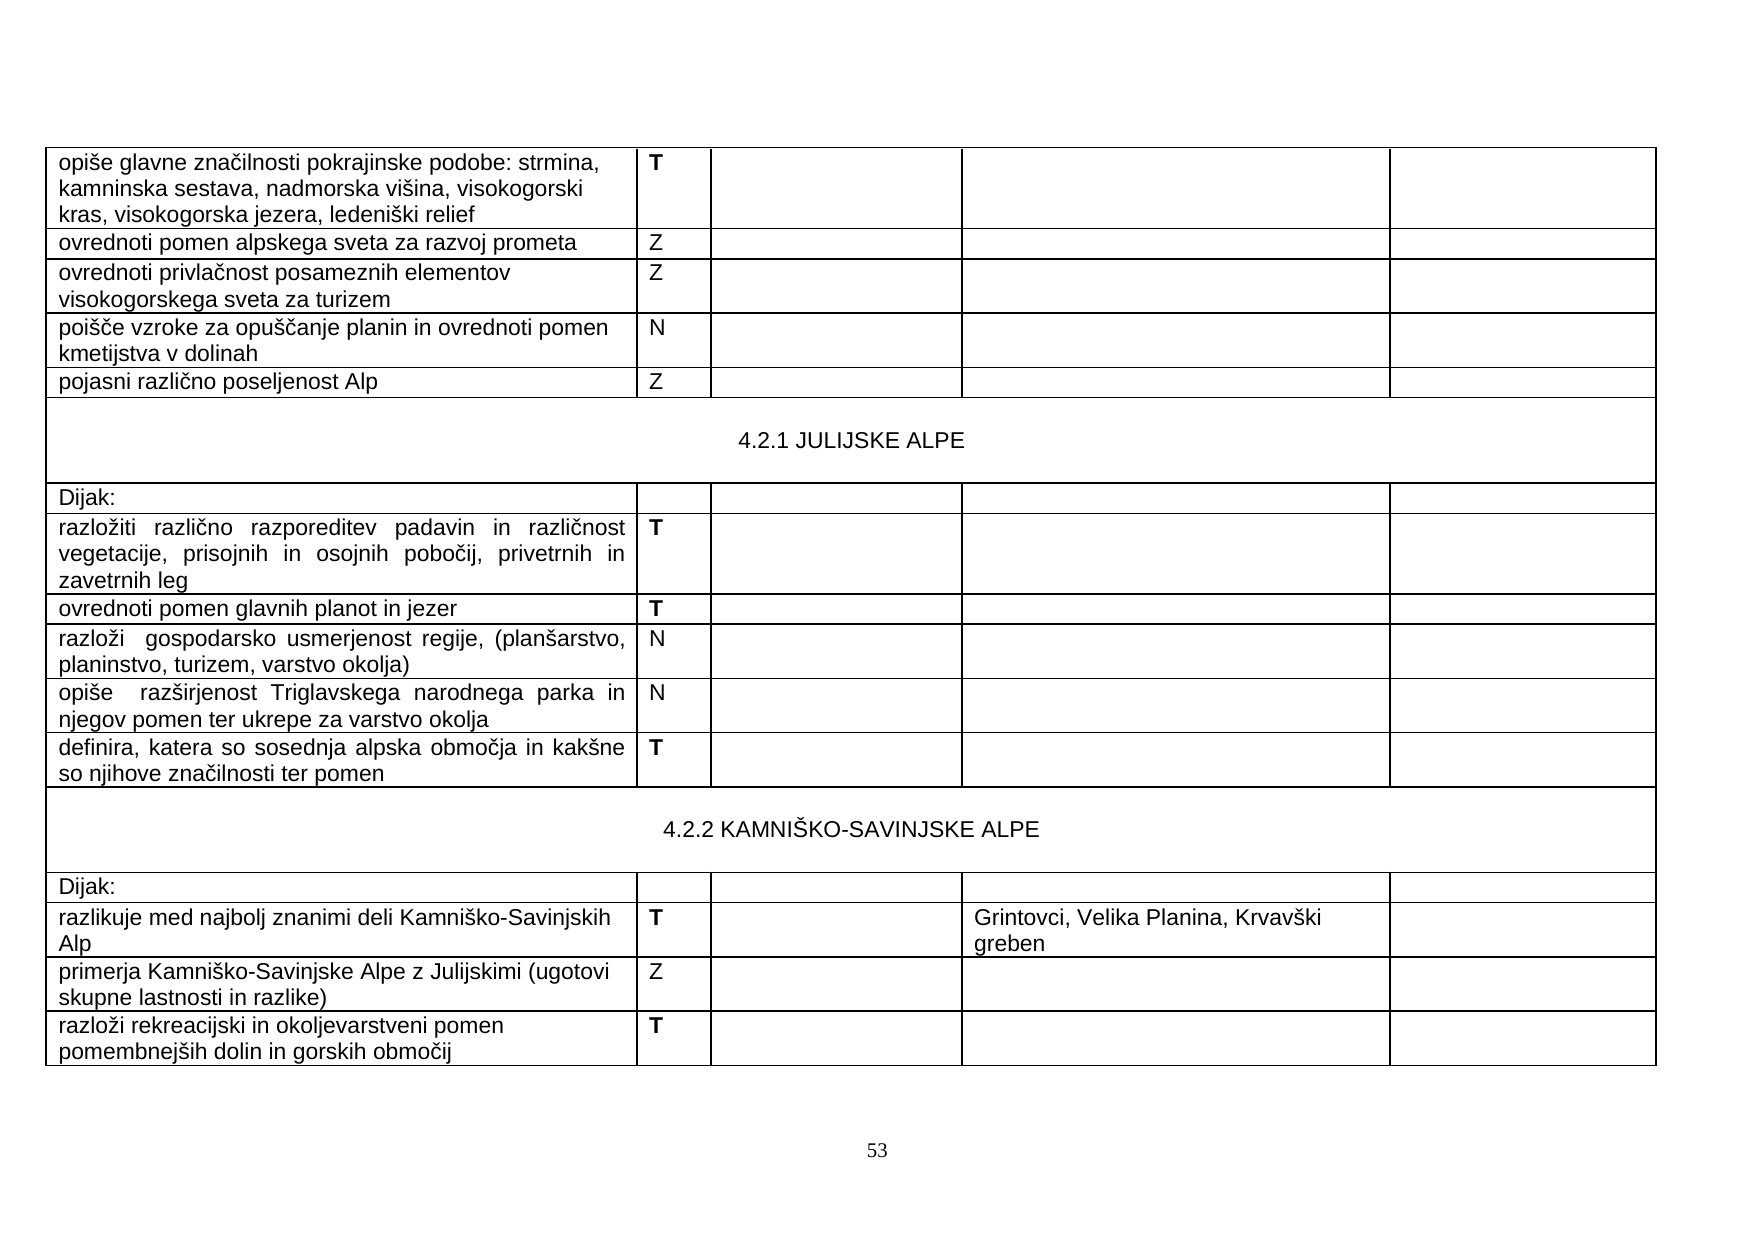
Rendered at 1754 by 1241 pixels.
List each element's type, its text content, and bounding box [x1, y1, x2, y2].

table_cell [1391, 595, 1655, 623]
table_cell ovrednoti pomen alpskega sveta za razvoj prometa [47, 229, 636, 258]
table_cell [712, 484, 961, 512]
table_cell N [638, 679, 710, 732]
table_cell [712, 625, 961, 678]
table_header opiše glavne značilnosti pokrajinske podobe: strmina, kamninska sestava, nadmorska višina, visokogorski kras, visokogorska jezera, ledeniški relief [47, 148, 637, 227]
table_cell [712, 514, 961, 593]
table_cell [712, 903, 961, 956]
table_cell [1391, 958, 1655, 1010]
table_cell opiše razširjenost Triglavskega narodnega parka in njegov pomen ter ukrepe za varstvo okolja [47, 679, 636, 732]
table_cell [1391, 484, 1655, 512]
table_cell poišče vzroke za opuščanje planin in ovrednoti pomen kmetijstva v dolinah [47, 314, 636, 366]
table_cell [1391, 733, 1655, 786]
table_cell T [638, 595, 710, 623]
table_cell [638, 484, 710, 512]
table_cell T [638, 514, 710, 593]
table_cell [1391, 514, 1655, 593]
table_cell [1391, 229, 1655, 258]
table_cell 4.2.1 JULIJSKE ALPE [47, 398, 1655, 482]
table_cell [712, 260, 961, 312]
table_cell [712, 1012, 961, 1065]
table_cell [963, 1012, 1389, 1065]
table_cell [963, 679, 1389, 732]
table_cell T [638, 733, 710, 786]
table_cell [963, 484, 1389, 512]
table_cell [712, 958, 961, 1010]
table_header T [638, 148, 711, 227]
table_cell [963, 514, 1389, 593]
table_cell [712, 368, 961, 397]
table_cell Grintovci, Velika Planina, Krvavški greben [963, 903, 1389, 956]
table_header [1391, 148, 1655, 227]
table_cell [1391, 368, 1655, 397]
table_cell N [638, 625, 710, 678]
table_cell [963, 595, 1389, 623]
table_cell [963, 260, 1389, 312]
table_cell T [638, 903, 710, 956]
table_cell [963, 229, 1389, 258]
table_cell [1391, 679, 1655, 732]
table_cell [1391, 903, 1655, 956]
table_cell [712, 229, 961, 258]
table_cell [712, 314, 961, 366]
table_cell [1391, 625, 1655, 678]
table_cell primerja Kamniško-Savinjske Alpe z Julijskimi (ugotovi skupne lastnosti in razlike) [47, 958, 636, 1010]
table_cell [1391, 1012, 1655, 1065]
table_cell ovrednoti privlačnost posameznih elementov visokogorskega sveta za turizem [47, 260, 636, 312]
table_cell [712, 679, 961, 732]
table_header [963, 148, 1390, 227]
table_cell [712, 873, 961, 902]
table_cell Z [638, 368, 710, 397]
table_cell Dijak: [47, 484, 636, 512]
table_cell ovrednoti pomen glavnih planot in jezer [47, 595, 636, 623]
table_cell N [638, 314, 710, 366]
table_cell [963, 873, 1389, 902]
table_cell Z [638, 229, 710, 258]
table_cell [963, 958, 1389, 1010]
table_cell Z [638, 260, 710, 312]
table_cell T [638, 1012, 710, 1065]
table_cell [963, 314, 1389, 366]
table_cell [1391, 314, 1655, 366]
table_cell [1391, 260, 1655, 312]
table_cell 4.2.2 KAMNIŠKO-SAVINJSKE ALPE [47, 788, 1655, 872]
table_cell razloži gospodarsko usmerjenost regije, (planšarstvo, planinstvo, turizem, varstvo okolja) [47, 625, 636, 678]
table_cell [712, 595, 961, 623]
table_cell Dijak: [47, 873, 636, 902]
table_cell [963, 625, 1389, 678]
table_cell razlikuje med najbolj znanimi deli Kamniško-Savinjskih Alp [47, 903, 636, 956]
table_cell [712, 733, 961, 786]
table_cell razloži rekreacijski in okoljevarstveni pomen pomembnejših dolin in gorskih območij [47, 1012, 636, 1065]
table_header [712, 148, 962, 227]
table_cell [638, 873, 710, 902]
table_cell Z [638, 958, 710, 1010]
table_cell [963, 368, 1389, 397]
table_cell razložiti različno razporeditev padavin in različnost vegetacije, prisojnih in osojnih pobočij, privetrnih in zavetrnih leg [47, 514, 636, 593]
table_cell definira, katera so sosednja alpska območja in kakšne so njihove značilnosti ter pomen [47, 733, 636, 786]
table_cell pojasni različno poseljenost Alp [47, 368, 636, 397]
table_cell [1391, 873, 1655, 902]
table_cell [963, 733, 1389, 786]
